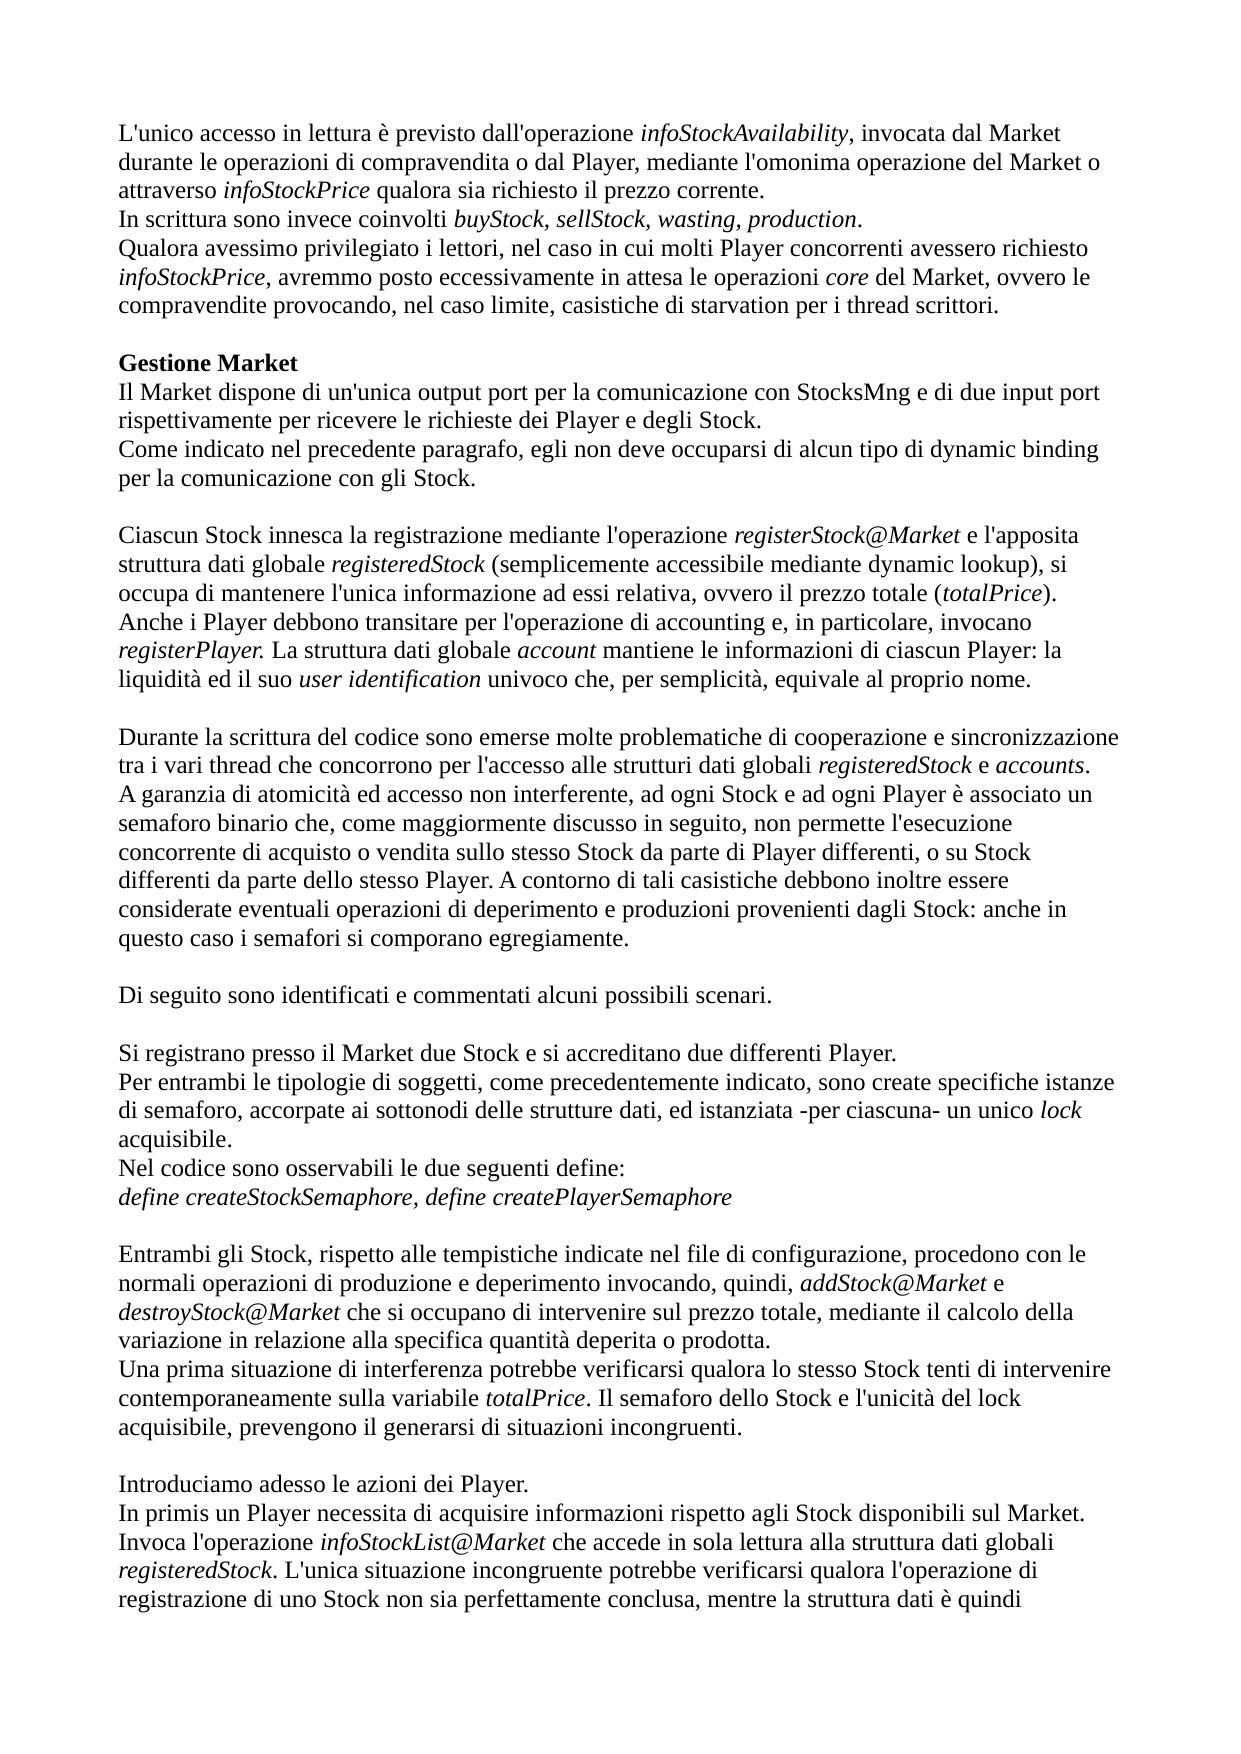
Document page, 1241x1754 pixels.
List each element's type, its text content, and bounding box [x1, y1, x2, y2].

text Il Market dispone di un'unica output port per la comunicazione con StocksMng e di due input port rispettivamente per ricevere le richieste dei Player e degli Stock. [118, 377, 1122, 434]
text Introduciamo adesso le azioni dei Player. [118, 1469, 1122, 1498]
text A garanzia di atomicità ed accesso non interferente, ad ogni Stock e ad ogni Player è associato un semaforo binario che, come maggiormente discusso in seguito, non permette l'esecuzione concorrente di acquisto o vendita sullo stesso Stock da parte di Player differenti, o su Stock differenti da parte dello stesso Player. A contorno di tali casistiche debbono inoltre essere considerate eventuali operazioni di deperimento e produzioni provenienti dagli Stock: anche in questo caso i semafori si comporano egregiamente. [118, 779, 1122, 952]
text Si registrano presso il Market due Stock e si accreditano due differenti Player. [118, 1038, 1122, 1067]
text Durante la scrittura del codice sono emerse molte problematiche di cooperazione e sincronizzazione tra i vari thread che concorrono per l'accesso alle strutturi dati globali registeredStock e accounts. [118, 722, 1122, 779]
text Gestione Market [118, 348, 1122, 377]
text Nel codice sono osservabili le due seguenti define: [118, 1153, 1122, 1182]
text Anche i Player debbono transitare per l'operazione di accounting e, in particolare, invocano registerPlayer. La struttura dati globale account mantiene le informazioni di ciascun Player: la liquidità ed il suo user identification univoco che, per semplicità, equivale al proprio nome. [118, 607, 1122, 693]
text In primis un Player necessita di acquisire informazioni rispetto agli Stock disponibili sul Market. Invoca l'operazione infoStockList@Market che accede in sola lettura alla struttura dati globali registeredStock. L'unica situazione incongruente potrebbe verificarsi qualora l'operazione di registrazione di uno Stock non sia perfettamente conclusa, mentre la struttura dati è quindi [118, 1498, 1122, 1613]
text Di seguito sono identificati e commentati alcuni possibili scenari. [118, 981, 1122, 1009]
text Una prima situazione di interferenza potrebbe verificarsi qualora lo stesso Stock tenti di intervenire contemporaneamente sulla variabile totalPrice. Il semaforo dello Stock e l'unicità del lock acquisibile, prevengono il generarsi di situazioni incongruenti. [118, 1354, 1122, 1441]
text Ciascun Stock innesca la registrazione mediante l'operazione registerStock@Market e l'apposita struttura dati globale registeredStock (semplicemente accessibile mediante dynamic lookup), si occupa di mantenere l'unica informazione ad essi relativa, ovvero il prezzo totale (totalPrice). [118, 521, 1122, 607]
text L'unico accesso in lettura è previsto dall'operazione infoStockAvailability, invocata dal Market durante le operazioni di compravendita o dal Player, mediante l'omonima operazione del Market o attraverso infoStockPrice qualora sia richiesto il prezzo corrente. [118, 118, 1122, 204]
text Come indicato nel precedente paragrafo, egli non deve occuparsi di alcun tipo di dynamic binding per la comunicazione con gli Stock. [118, 434, 1122, 492]
text Entrambi gli Stock, rispetto alle tempistiche indicate nel file di configurazione, procedono con le normali operazioni di produzione e deperimento invocando, quindi, addStock@Market e destroyStock@Market che si occupano di intervenire sul prezzo totale, mediante il calcolo della variazione in relazione alla specifica quantità deperita o prodotta. [118, 1239, 1122, 1354]
text define createStockSemaphore, define createPlayerSemaphore [118, 1182, 1122, 1211]
text Qualora avessimo privilegiato i lettori, nel caso in cui molti Player concorrenti avessero richiesto infoStockPrice, avremmo posto eccessivamente in attesa le operazioni core del Market, ovvero le compravendite provocando, nel caso limite, casistiche di starvation per i thread scrittori. [118, 233, 1122, 319]
text In scrittura sono invece coinvolti buyStock, sellStock, wasting, production. [118, 204, 1122, 233]
text Per entrambi le tipologie di soggetti, come precedentemente indicato, sono create specifiche istanze di semaforo, accorpate ai sottonodi delle strutture dati, ed istanziata -per ciascuna- un unico lock acquisibile. [118, 1067, 1122, 1153]
